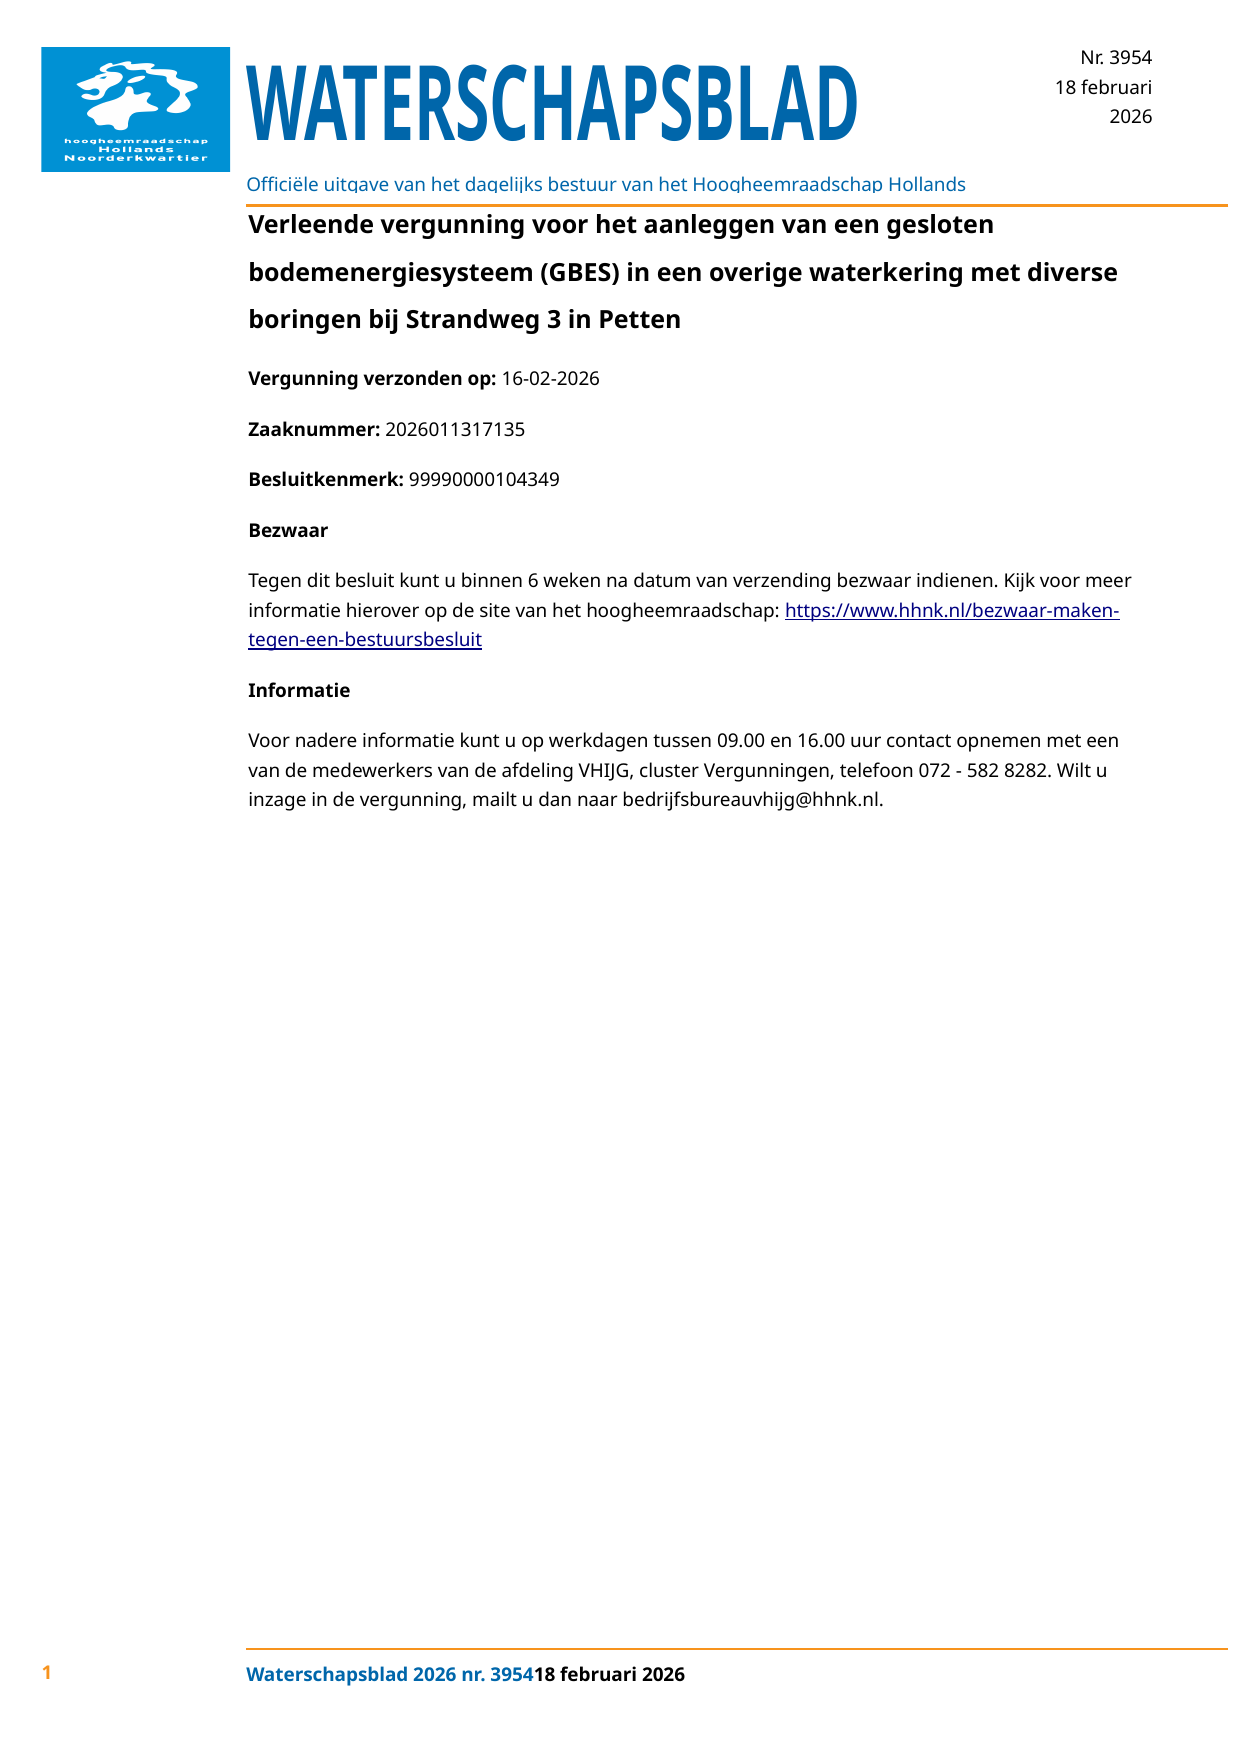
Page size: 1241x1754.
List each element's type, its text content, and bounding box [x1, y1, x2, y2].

text Bezwaar [248, 517, 1152, 542]
text Informatie [248, 677, 1152, 702]
picture [88, 87, 157, 130]
picture [118, 62, 197, 112]
text Voor nadere informatie kunt u op werkdagen tussen 09.00 en 16.00 uur contact opnemen met een van de medewerkers van de afdeling VHIJG, cluster Vergunningen, telefoon 072 - 582 8282. Wilt u inzage in de vergunning, mailt u dan naar bedrijfsbureauvhijg@hhnk.nl. [248, 727, 1152, 812]
text Vergunning verzonden op: 16-02-2026 [248, 366, 1152, 391]
text Zaaknummer: 2026011317135 [248, 416, 1152, 442]
text Tegen dit besluit kunt u binnen 6 weken na datum van verzending bezwaar indienen. Kijk voor meer informatie hierover op de site van het hoogheemraadschap: https://www.hhnk.nl/bezwaar-maken-tegen-een-bestuursbesluit [248, 567, 1152, 652]
text Besluitkenmerk: 99990000104349 [248, 466, 1152, 492]
picture [78, 64, 122, 99]
picture [129, 76, 144, 82]
text Verleende vergunning voor het aanleggen van een gesloten bodemenergiesysteem (GBES) in een overige waterkering met diverse boringen bij Strandweg 3 in Petten [248, 207, 1152, 336]
